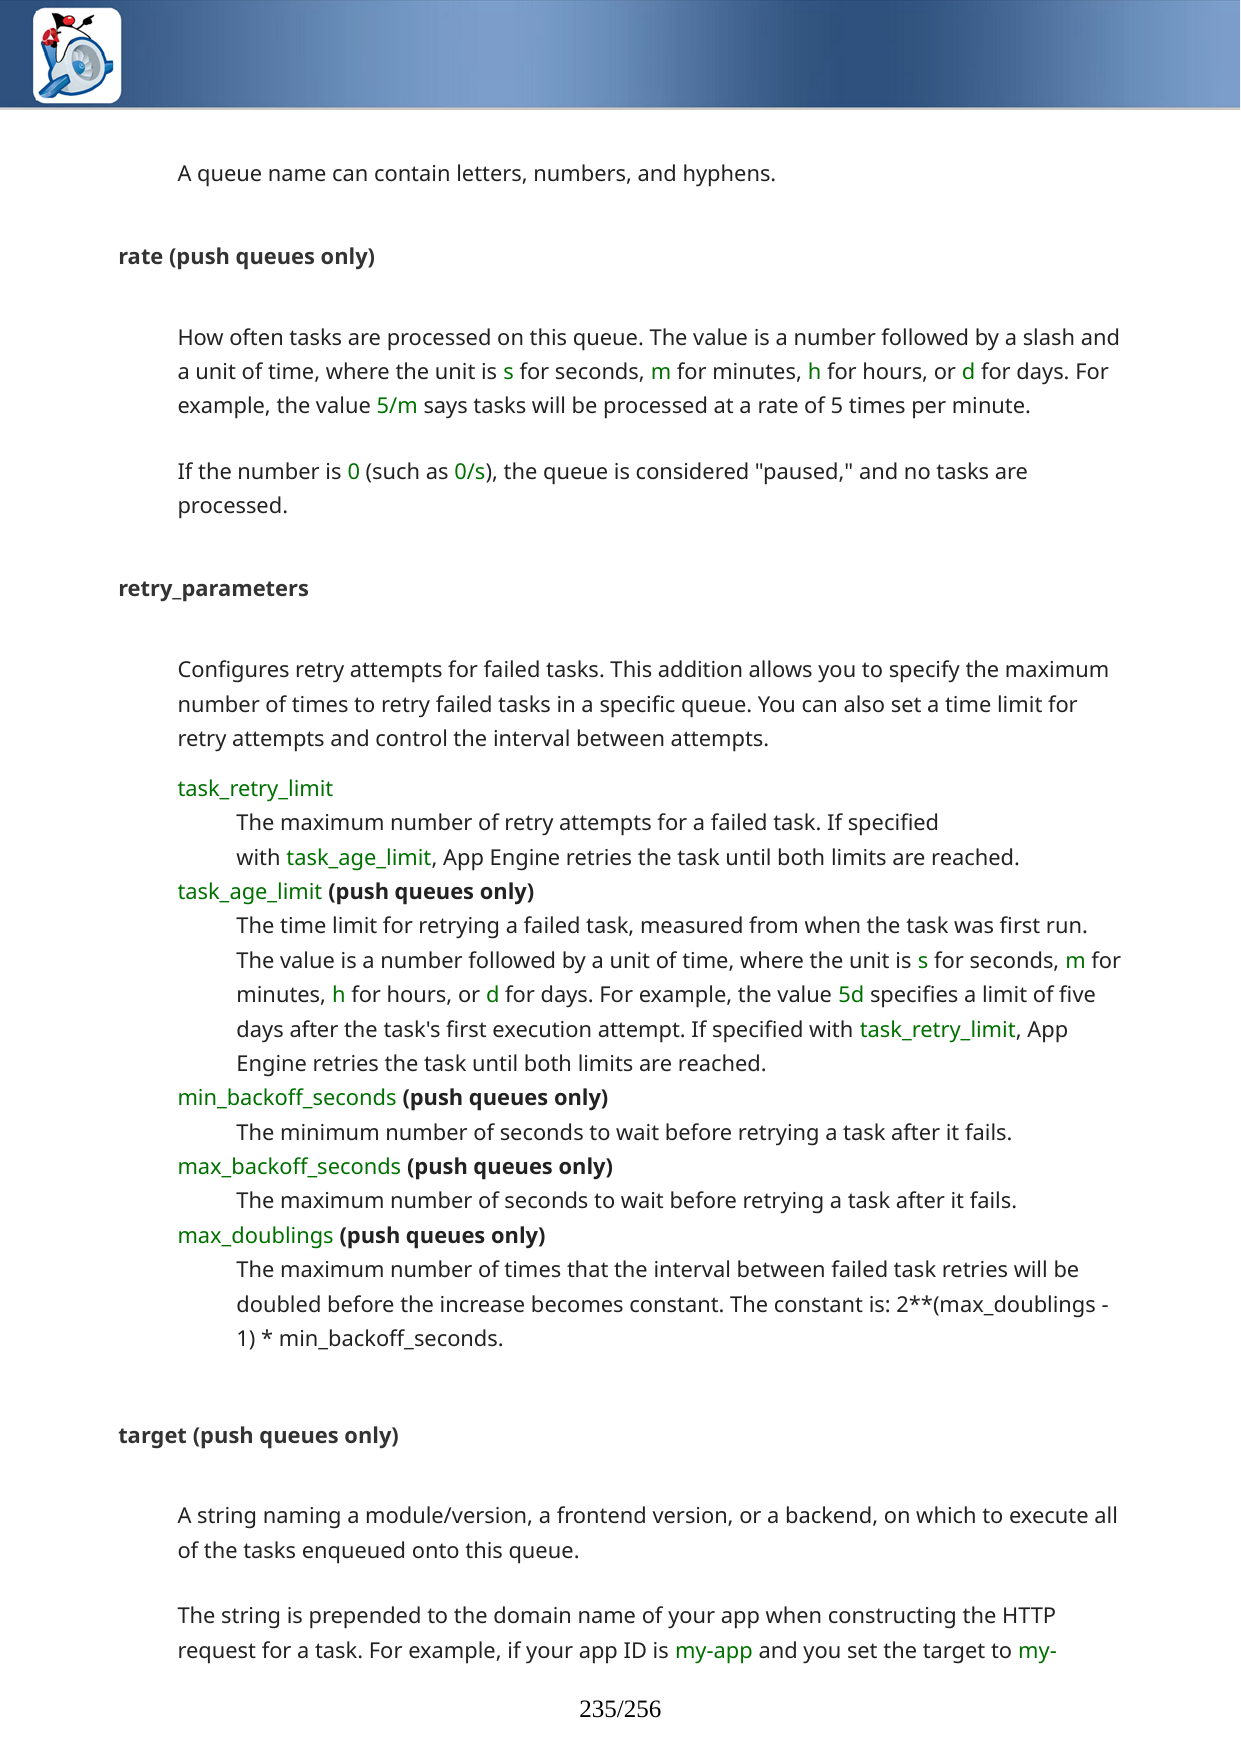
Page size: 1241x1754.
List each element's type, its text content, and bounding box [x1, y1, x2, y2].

list The time limit for retrying a failed task, measured from when the task was first run. The value is a number followed by a unit of time, where the unit is s for seconds, m for minutes, h for hours, or d for days. For example, the value 5d specifies a limit of five days after the task's first execution attempt. If specified with task_retry_limit, App Engine retries the task until both limits are reached. [236, 906, 1122, 1078]
list The maximum number of times that the interval between failed task retries will be doubled before the increase becomes constant. The constant is: 2**(max_doublings - 1) * min_backoff_seconds. [236, 1249, 1122, 1353]
subtitle task_age_limit (push queues only) [177, 871, 1122, 906]
subtitle min_backoff_seconds (push queues only) [177, 1078, 1122, 1112]
list The string is prepended to the domain name of your app when constructing the HTTP request for a task. For example, if your app ID is my-app and you set the target to my- [177, 1596, 1122, 1664]
subtitle max_doublings (push queues only) [177, 1215, 1122, 1249]
list If the number is 0 (such as 0/s), the queue is considered "paused," and no tasks are processed. [177, 452, 1122, 520]
list The maximum number of retry attempts for a failed task. If specified with task_age_limit, App Engine retries the task until both limits are reached. [236, 803, 1122, 871]
subtitle rate (push queues only) [118, 241, 1122, 271]
subtitle max_backoff_seconds (push queues only) [177, 1146, 1122, 1181]
list How often tasks are processed on this queue. The value is a number followed by a slash and a unit of time, where the unit is s for seconds, m for minutes, h for hours, or d for days. For example, the value 5/m says tasks will be processed at a rate of 5 times per minute. [177, 317, 1122, 420]
list A string naming a module/version, a frontend version, or a backend, on which to execute all of the tasks enqueued onto this queue. [177, 1496, 1122, 1564]
subtitle target (push queues only) [118, 1420, 1122, 1449]
list The maximum number of seconds to wait before retrying a task after it fails. [236, 1181, 1122, 1215]
list A queue name can contain letters, numbers, and hyphens. [177, 153, 1122, 188]
picture [0, 0, 1241, 110]
list Configures retry attempts for failed tasks. This addition allows you to specify the maximum number of times to retry failed tasks in a specific queue. You can also set a time limit for retry attempts and control the interval between attempts. [177, 649, 1122, 753]
list The minimum number of seconds to wait before retrying a task after it fails. [236, 1112, 1122, 1146]
subtitle retry_parameters [118, 573, 1122, 603]
subtitle task_retry_limit [177, 768, 1122, 803]
